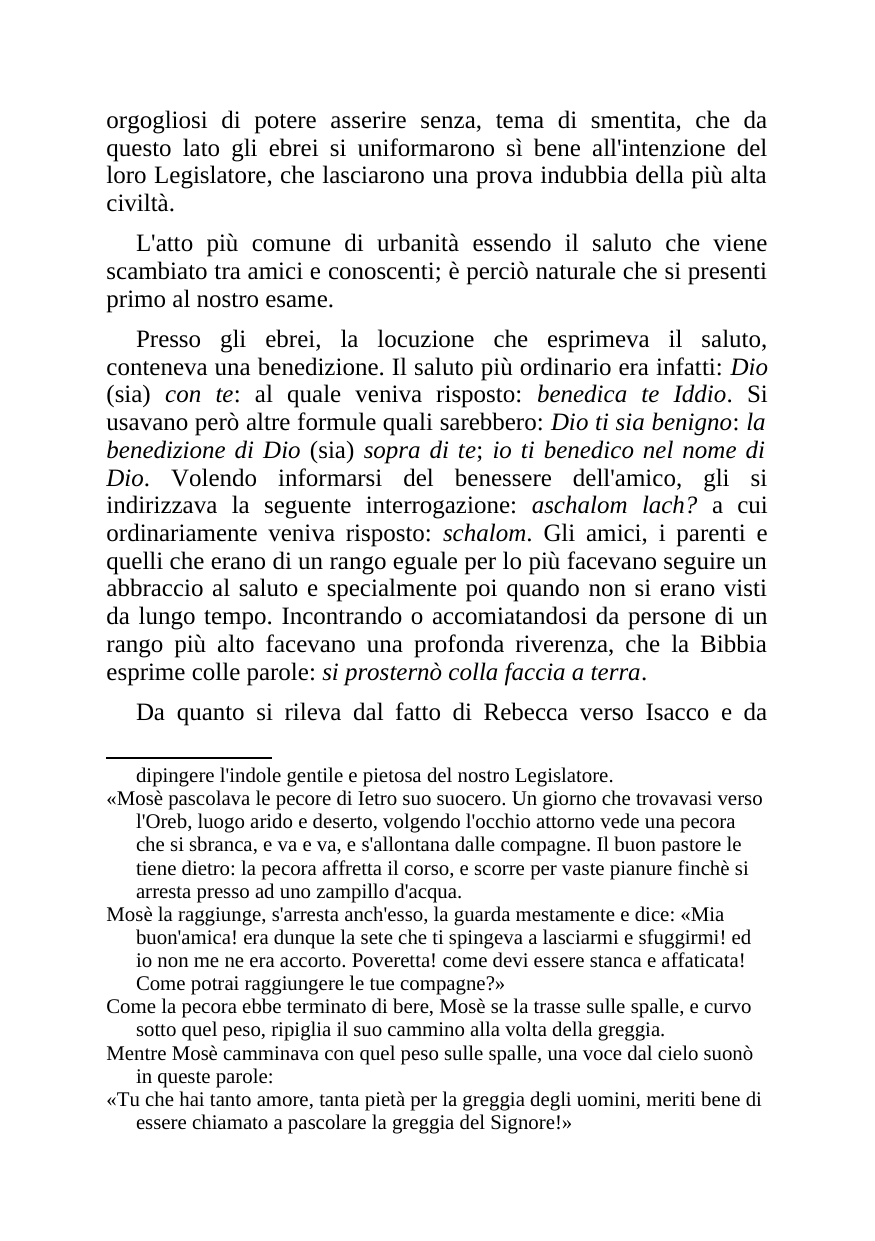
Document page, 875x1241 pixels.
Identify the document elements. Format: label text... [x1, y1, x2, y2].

text «Tu che hai tanto amore, tanta pietà per la greggia degli uomini, meriti bene di essere chiamato a pascolare la greggia del Signore!» [106, 1088, 768, 1134]
text dipingere l'indole gentile e pietosa del nostro Legislatore. [106, 764, 768, 787]
text Da quanto si rileva dal fatto di Rebecca verso Isacco e da [106, 698, 768, 726]
text «Mosè pascolava le pecore di Ietro suo suocero. Un giorno che trovavasi verso l'Oreb, luogo arido e deserto, volgendo l'occhio attorno vede una pecora che si sbranca, e va e va, e s'allontana dalle compagne. Il buon pastore le tiene dietro: la pecora affretta il corso, e scorre per vaste pianure finchè si arresta presso ad uno zampillo d'acqua. [106, 787, 768, 903]
text Presso gli ebrei, la locuzione che esprimeva il saluto, conteneva una benedizione. Il saluto più ordinario era infatti: Dio (sia) con te: al quale veniva risposto: benedica te Iddio. Si usavano però altre formule quali sarebbero: Dio ti sia benigno: la benedizione di Dio (sia) sopra di te; io ti benedico nel nome di Dio. Volendo informarsi del benessere dell'amico, gli si indirizzava la seguente interrogazione: aschalom lach? a cui ordinariamente veniva risposto: schalom. Gli amici, i parenti e quelli che erano di un rango eguale per lo più facevano seguire un abbraccio al saluto e specialmente poi quando non si erano visti da lungo tempo. Incontrando o accomiatandosi da persone di un rango più alto facevano una profonda riverenza, che la Bibbia esprime colle parole: si prosternò colla faccia a terra. [106, 325, 768, 685]
text Mosè la raggiunge, s'arresta anch'esso, la guarda mestamente e dice: «Mia buon'amica! era dunque la sete che ti spingeva a lasciarmi e sfuggirmi! ed io non me ne era accorto. Poveretta! come devi essere stanca e affaticata! Come potrai raggiungere le tue compagne?» [106, 903, 768, 995]
text orgogliosi di potere asserire senza, tema di smentita, che da questo lato gli ebrei si uniformarono sì bene all'intenzione del loro Legislatore, che lasciarono una prova indubbia della più alta civiltà. [106, 106, 768, 217]
text Come la pecora ebbe terminato di bere, Mosè se la trasse sulle spalle, e curvo sotto quel peso, ripiglia il suo cammino alla volta della greggia. [106, 995, 768, 1041]
text L'atto più comune di urbanità essendo il saluto che viene scambiato tra amici e conoscenti; è perciò naturale che si presenti primo al nostro esame. [106, 229, 768, 313]
text Mentre Mosè camminava con quel peso sulle spalle, una voce dal cielo suonò in queste parole: [106, 1041, 768, 1088]
